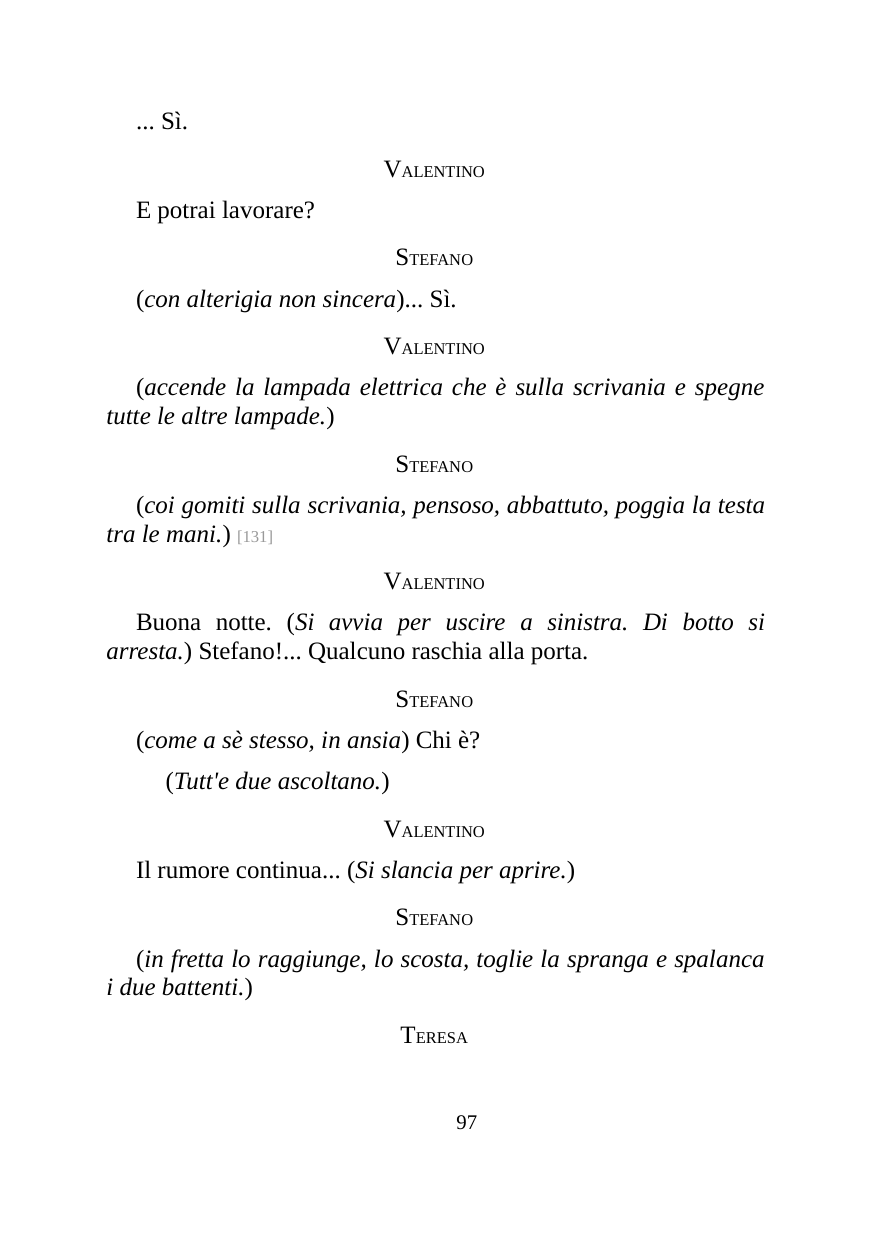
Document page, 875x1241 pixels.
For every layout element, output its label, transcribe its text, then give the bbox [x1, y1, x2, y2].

text (coi gomiti sulla scrivania, pensoso, abbattuto, poggia la testa tra le mani.) [131] [106, 490, 768, 547]
text Stefano [106, 902, 768, 931]
text Teresa [106, 1020, 768, 1049]
text Valentino [106, 154, 768, 182]
text (accende la lampada elettrica che è sulla scrivania e spegne tutte le altre lampade.) [106, 372, 768, 430]
text Stefano [106, 684, 768, 712]
text Stefano [106, 242, 768, 271]
text (Tutt'e due ascoltano.) [106, 766, 768, 795]
text (con alterigia non sincera)... Sì. [106, 284, 768, 312]
text Valentino [106, 331, 768, 360]
text E potrai lavorare? [106, 195, 768, 224]
text Stefano [106, 449, 768, 477]
text Buona notte. (Si avvia per uscire a sinistra. Di botto si arresta.) Stefano!... Qualcuno raschia alla porta. [106, 607, 768, 665]
text (in fretta lo raggiunge, lo scosta, toglie la spranga e spalanca i due battenti.) [106, 944, 768, 1001]
text Il rumore continua... (Si slancia per aprire.) [106, 855, 768, 884]
text ... Sì. [106, 106, 768, 135]
text Valentino [106, 814, 768, 842]
text Valentino [106, 566, 768, 595]
text (come a sè stesso, in ansia) Chi è? [106, 725, 768, 754]
